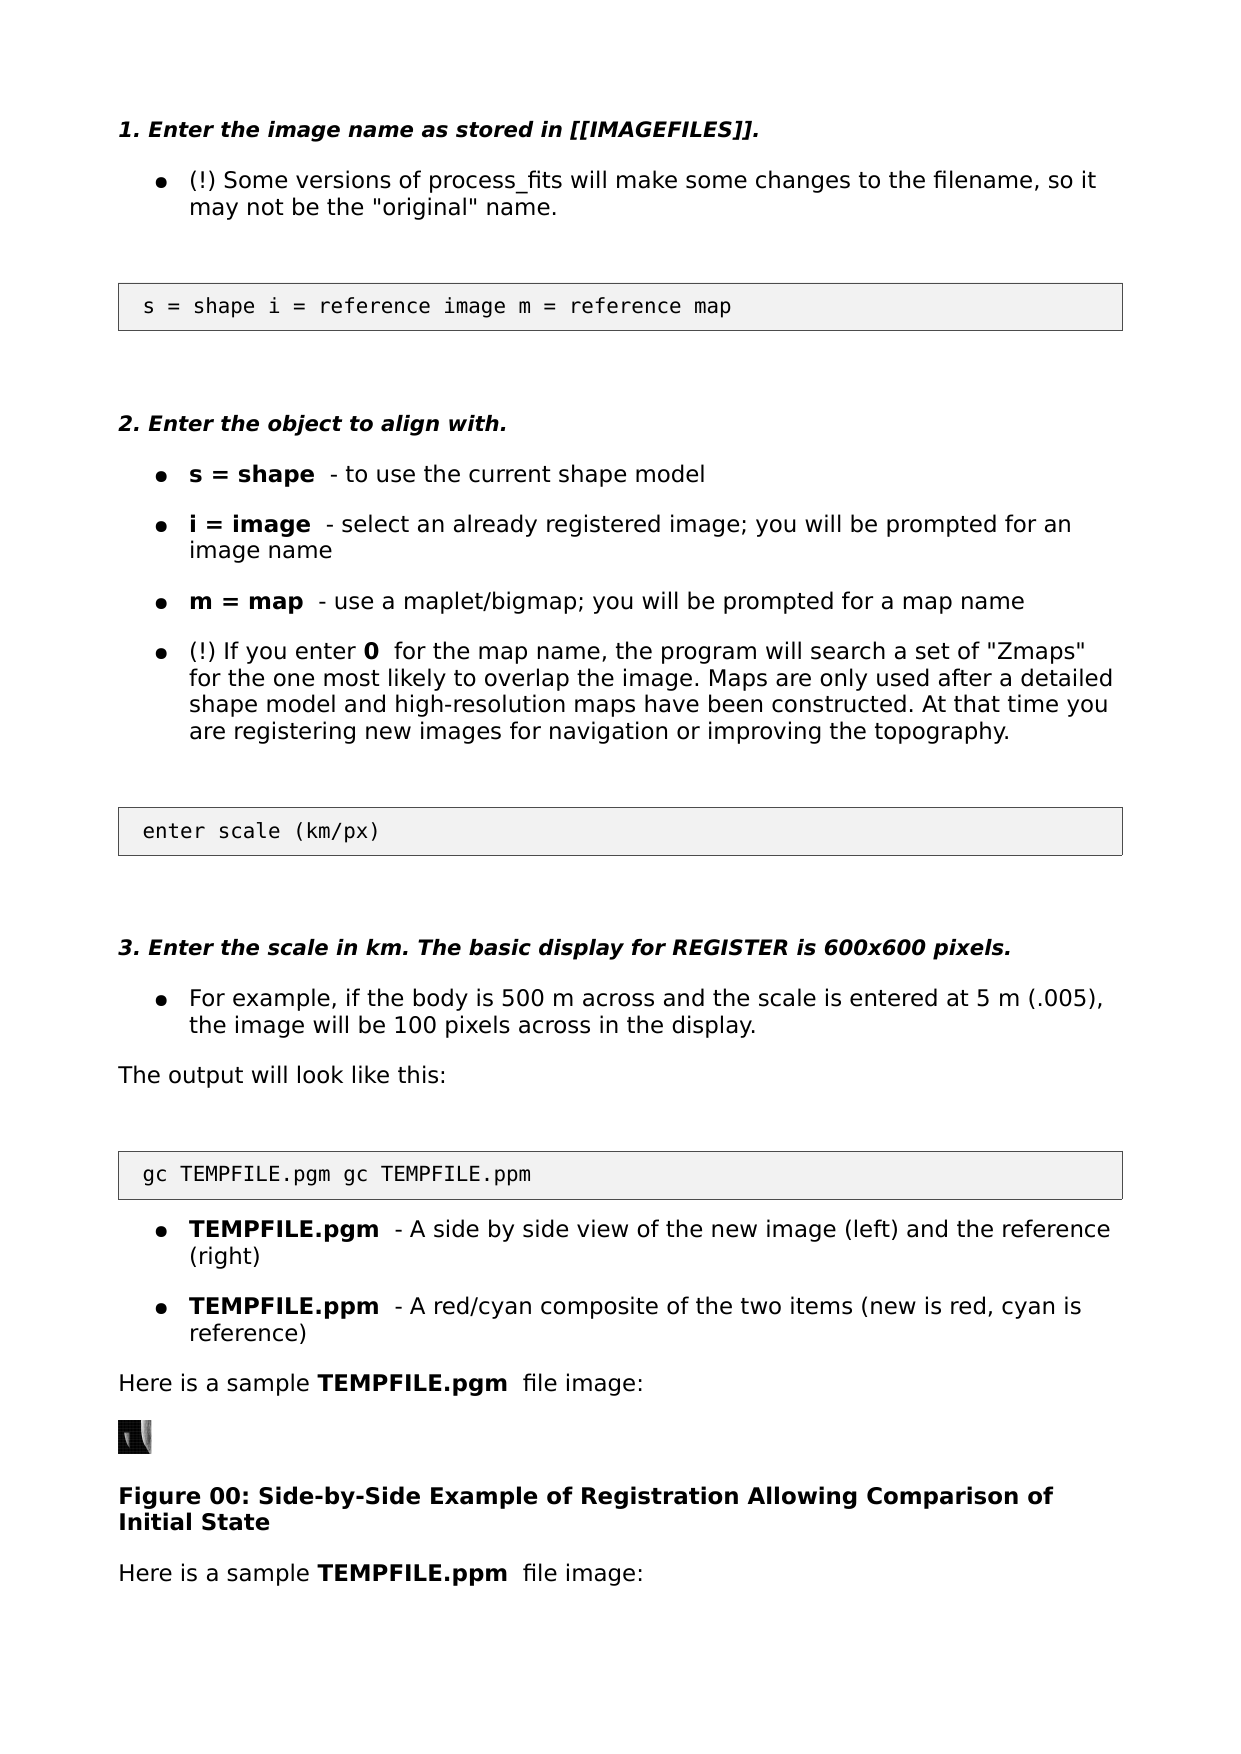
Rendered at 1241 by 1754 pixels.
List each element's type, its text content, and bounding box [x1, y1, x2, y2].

text enter scale (km/px) [119, 808, 1122, 855]
list i = image - select an already registered image; you will be prompted for an image name [153, 511, 1122, 564]
text Figure 00: Side-by-Side Example of Registration Allowing Comparison of Initial State [118, 1483, 1122, 1536]
list s = shape - to use the current shape model [153, 461, 1122, 487]
text Here is a sample TEMPFILE.ppm file image: [118, 1560, 1122, 1586]
text gc TEMPFILE.pgm gc TEMPFILE.ppm [119, 1152, 1122, 1199]
text Here is a sample TEMPFILE.pgm file image: [118, 1370, 1122, 1397]
picture [118, 1420, 152, 1454]
list TEMPFILE.pgm - A side by side view of the new image (left) and the reference (right) [153, 1216, 1122, 1270]
list For example, if the body is 500 m across and the scale is entered at 5 m (.005), the image will be 100 pixels across in the display. [153, 985, 1122, 1038]
subtitle 3. Enter the scale in km. The basic display for REGISTER is 600x600 pixels. [118, 936, 1122, 961]
list TEMPFILE.ppm - A red/cyan composite of the two items (new is red, cyan is reference) [153, 1293, 1122, 1347]
list (!) If you enter 0 for the map name, the program will search a set of "Zmaps" for the one most likely to overlap the image. Maps are only used after a detailed shape model and high-resolution maps have been constructed. At that time you are registering new images for navigation or improving the topography. [153, 638, 1122, 745]
list m = map - use a maplet/bigmap; you will be prompted for a map name [153, 588, 1122, 614]
subtitle 1. Enter the image name as stored in [[IMAGEFILES]]. [118, 118, 1122, 143]
text s = shape i = reference image m = reference map [119, 284, 1122, 330]
text The output will look like this: [118, 1062, 1122, 1089]
list (!) Some versions of process_fits will make some changes to the filename, so it may not be the "original" name. [153, 167, 1122, 221]
subtitle 2. Enter the object to align with. [118, 412, 1122, 437]
